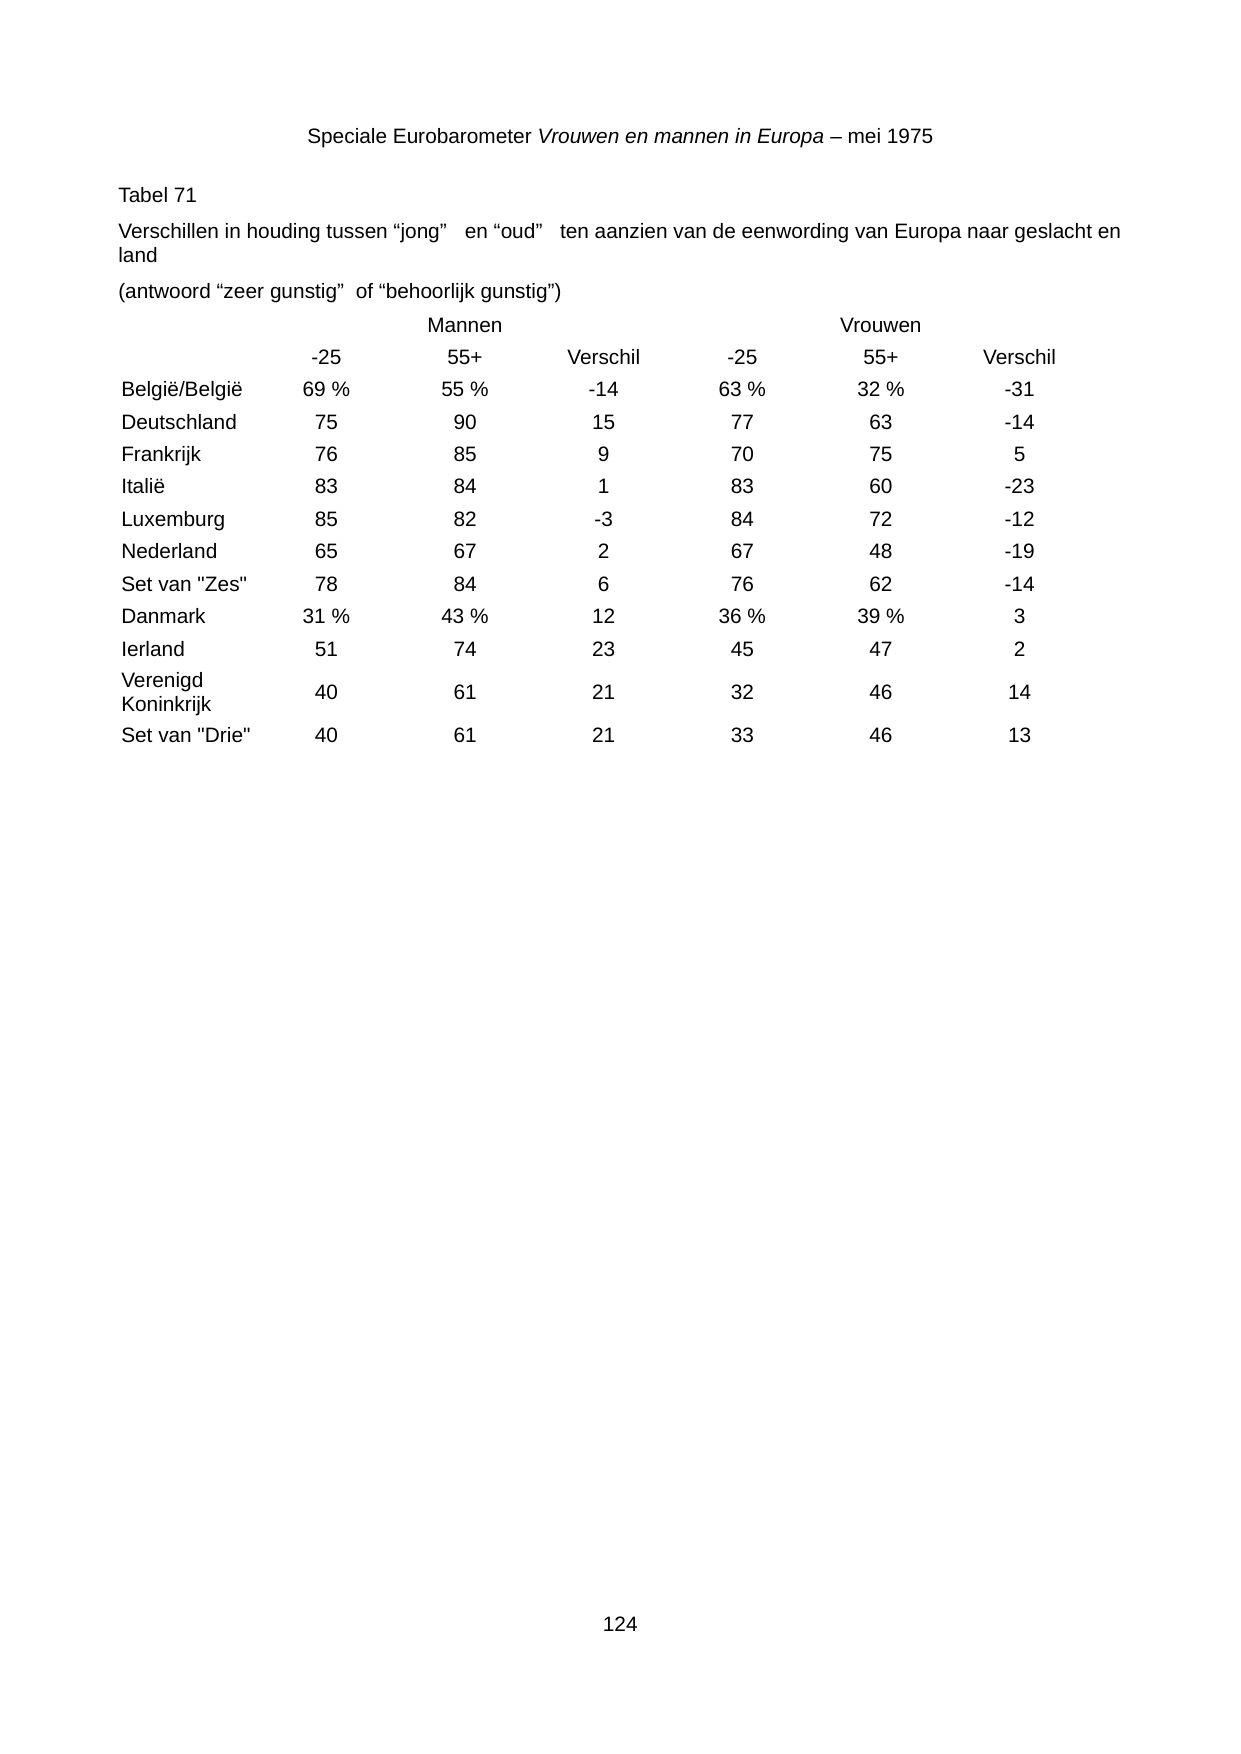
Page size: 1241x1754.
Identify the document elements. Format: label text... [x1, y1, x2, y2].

table_cell -12 [950, 503, 1089, 535]
table_cell 75 [257, 405, 395, 438]
table_cell 83 [673, 470, 811, 503]
table_cell 75 [811, 438, 950, 470]
table_cell 72 [811, 503, 950, 535]
table_cell 65 [257, 535, 395, 567]
table_cell 70 [673, 438, 811, 470]
table_cell 23 [534, 632, 673, 664]
table_cell 40 [257, 718, 395, 751]
table_cell 47 [811, 632, 950, 664]
table_cell 31 % [257, 600, 395, 632]
table_header Mannen [257, 308, 673, 341]
table_cell 84 [673, 503, 811, 535]
table_cell 85 [257, 503, 395, 535]
table_header [118, 308, 257, 341]
table_cell 33 [673, 718, 811, 751]
table_cell Italië [118, 470, 257, 503]
table_cell 1 [534, 470, 673, 503]
table_cell -19 [950, 535, 1089, 567]
table_cell 61 [395, 665, 534, 718]
table_cell -14 [950, 568, 1089, 600]
table_cell Deutschland [118, 405, 257, 438]
table_cell 3 [950, 600, 1089, 632]
table_cell 84 [395, 568, 534, 600]
table_cell 51 [257, 632, 395, 664]
table_cell 21 [534, 665, 673, 718]
table_cell 90 [395, 405, 534, 438]
table_cell 48 [811, 535, 950, 567]
table_cell 83 [257, 470, 395, 503]
table_cell 43 % [395, 600, 534, 632]
table_cell 12 [534, 600, 673, 632]
table_cell Nederland [118, 535, 257, 567]
table_cell [118, 341, 257, 373]
table_cell 46 [811, 718, 950, 751]
table_cell 55+ [395, 341, 534, 373]
table_cell Luxemburg [118, 503, 257, 535]
table_cell 2 [534, 535, 673, 567]
table_cell 39 % [811, 600, 950, 632]
table_cell 77 [673, 405, 811, 438]
table_cell -23 [950, 470, 1089, 503]
table_cell Set van "Zes" [118, 568, 257, 600]
table_cell 85 [395, 438, 534, 470]
table_cell -3 [534, 503, 673, 535]
table_cell 60 [811, 470, 950, 503]
table_cell 76 [257, 438, 395, 470]
table_cell 46 [811, 665, 950, 718]
table_cell 74 [395, 632, 534, 664]
table_cell 63 [811, 405, 950, 438]
text Tabel 71 [118, 183, 1122, 207]
table_cell 67 [395, 535, 534, 567]
table_header Vrouwen [673, 308, 1089, 341]
table_cell Verschil [534, 341, 673, 373]
table_cell 15 [534, 405, 673, 438]
table_cell 67 [673, 535, 811, 567]
table_cell 40 [257, 665, 395, 718]
table_cell 32 [673, 665, 811, 718]
table_cell 76 [673, 568, 811, 600]
table_cell 6 [534, 568, 673, 600]
table_cell -25 [673, 341, 811, 373]
table_cell 45 [673, 632, 811, 664]
table_cell 62 [811, 568, 950, 600]
table_cell 61 [395, 718, 534, 751]
text (antwoord “zeer gunstig” of “behoorlijk gunstig”) [118, 278, 1122, 302]
table_cell 82 [395, 503, 534, 535]
table_cell -31 [950, 373, 1089, 405]
table_cell 55+ [811, 341, 950, 373]
table_cell Verschil [950, 341, 1089, 373]
table_cell Danmark [118, 600, 257, 632]
table_cell 36 % [673, 600, 811, 632]
table_cell -25 [257, 341, 395, 373]
table_cell 63 % [673, 373, 811, 405]
table_cell 55 % [395, 373, 534, 405]
table_cell 9 [534, 438, 673, 470]
table_cell Verenigd Koninkrijk [118, 665, 257, 718]
table_cell 2 [950, 632, 1089, 664]
table_cell 5 [950, 438, 1089, 470]
table_cell 14 [950, 665, 1089, 718]
table_cell 78 [257, 568, 395, 600]
text Verschillen in houding tussen “jong” en “oud” ten aanzien van de eenwording van Europa naar geslacht en land [118, 219, 1122, 267]
table_cell Frankrijk [118, 438, 257, 470]
table_cell 21 [534, 718, 673, 751]
table_cell Ierland [118, 632, 257, 664]
table_cell 32 % [811, 373, 950, 405]
table_cell België/België [118, 373, 257, 405]
table_cell -14 [534, 373, 673, 405]
table_cell 69 % [257, 373, 395, 405]
table_cell 13 [950, 718, 1089, 751]
table_cell -14 [950, 405, 1089, 438]
table_cell 84 [395, 470, 534, 503]
table_cell Set van "Drie" [118, 718, 257, 751]
